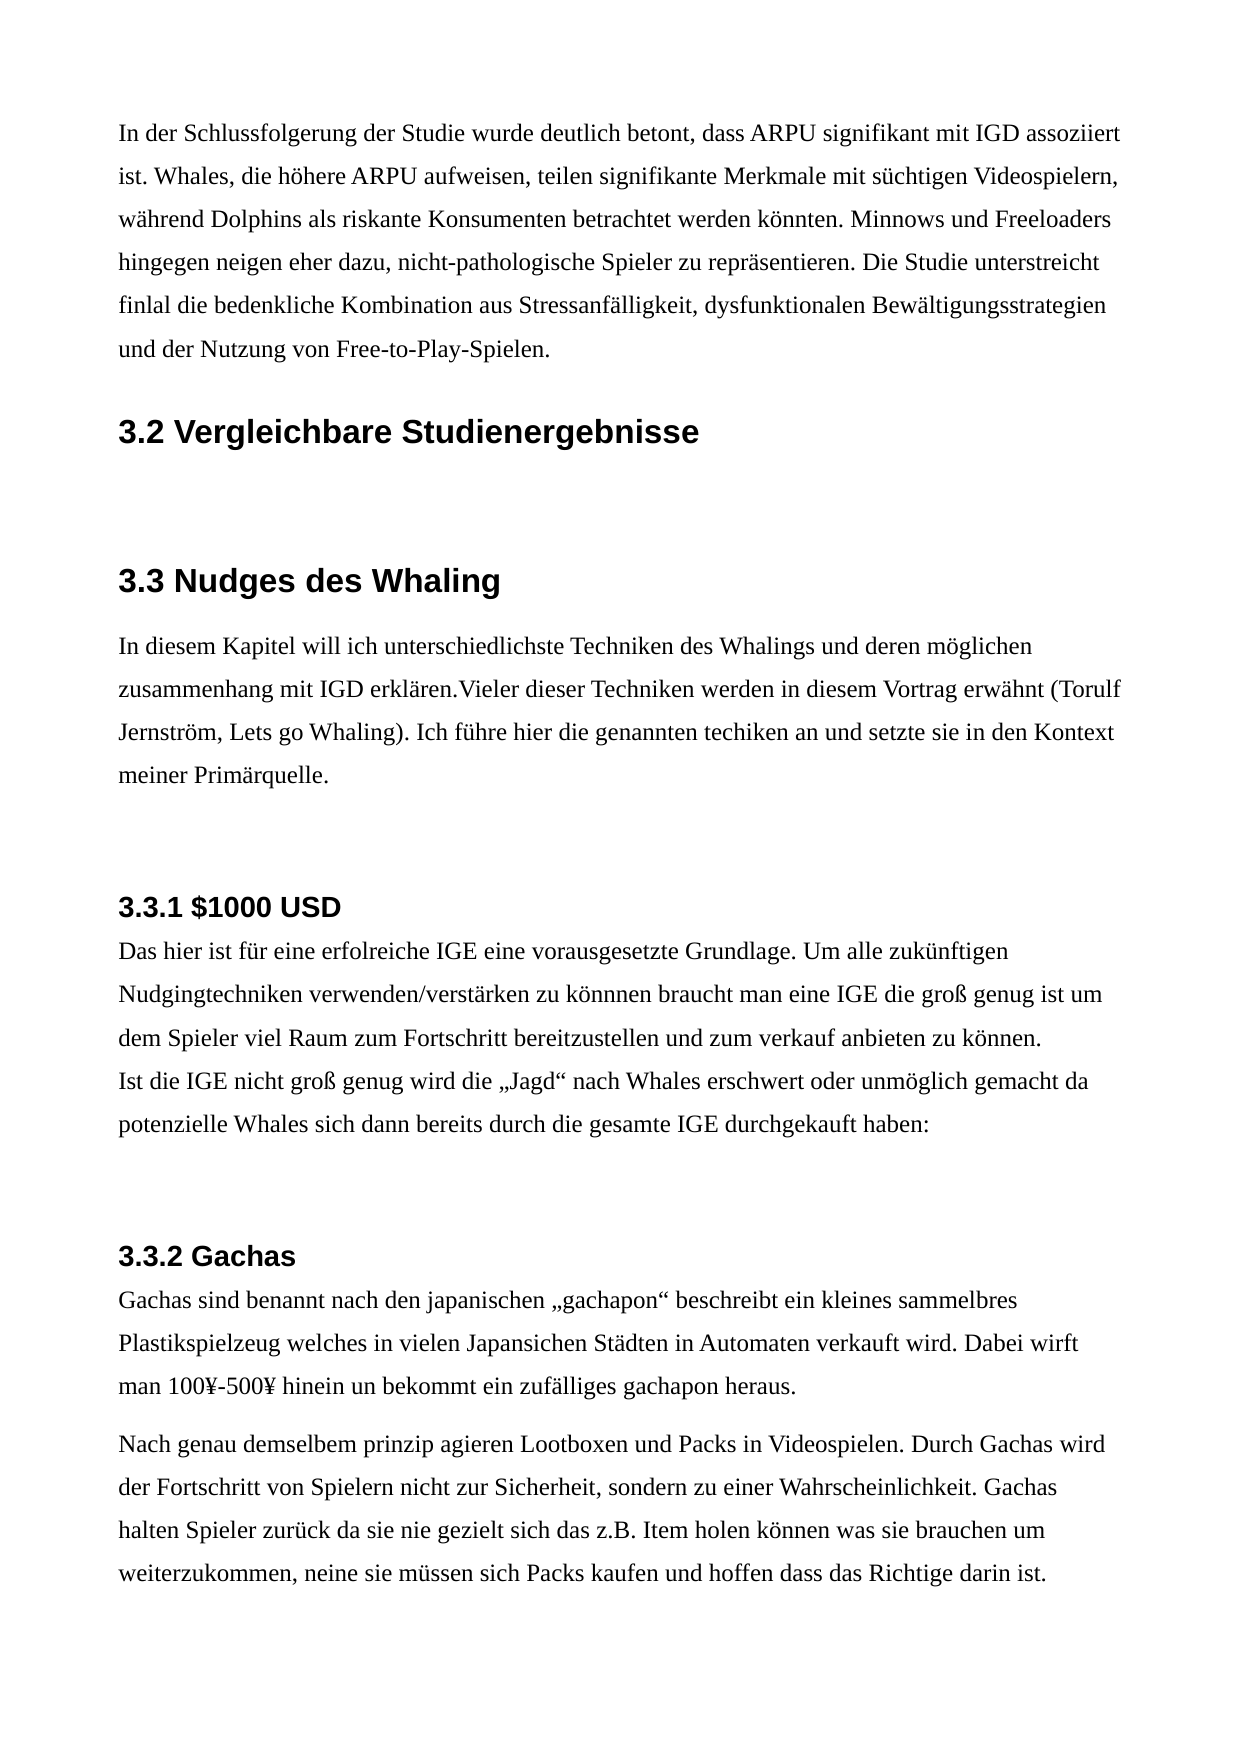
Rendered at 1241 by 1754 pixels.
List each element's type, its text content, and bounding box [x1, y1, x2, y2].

text Gachas sind benannt nach den japanischen „gachapon“ beschreibt ein kleines sammelbres Plastikspielzeug welches in vielen Japansichen Städten in Automaten verkauft wird. Dabei wirft man 100¥-500¥ hinein un bekommt ein zufälliges gachapon heraus. [118, 1285, 1122, 1400]
subtitle 3.2 Vergleichbare Studienergebnisse [118, 412, 1122, 451]
text In der Schlussfolgerung der Studie wurde deutlich betont, dass ARPU signifikant mit IGD assoziiert ist. Whales, die höhere ARPU aufweisen, teilen signifikante Merkmale mit süchtigen Videospielern, während Dolphins als riskante Konsumenten betrachtet werden könnten. Minnows und Freeloaders hingegen neigen eher dazu, nicht-pathologische Spieler zu repräsentieren. Die Studie unterstreicht finlal die bedenkliche Kombination aus Stressanfälligkeit, dysfunktionalen Bewältigungsstrategien und der Nutzung von Free-to-Play-Spielen. [118, 118, 1122, 362]
subtitle 3.3.2 Gachas [118, 1239, 1122, 1272]
text Das hier ist für eine erfolreiche IGE eine vorausgesetzte Grundlage. Um alle zukünftigen Nudgingtechniken verwenden/verstärken zu könnnen braucht man eine IGE die groß genug ist um dem Spieler viel Raum zum Fortschritt bereitzustellen und zum verkauf anbieten zu können. Ist die IGE nicht groß genug wird die „Jagd“ nach Whales erschwert oder unmöglich gemacht da potenzielle Whales sich dann bereits durch die gesamte IGE durchgekauft haben: [118, 936, 1122, 1138]
subtitle 3.3 Nudges des Whaling [118, 561, 1122, 599]
subtitle 3.3.1 $1000 USD [118, 890, 1122, 924]
text In diesem Kapitel will ich unterschiedlichste Techniken des Whalings und deren möglichen zusammenhang mit IGD erklären.Vieler dieser Techniken werden in diesem Vortrag erwähnt (Torulf Jernström, Lets go Whaling). Ich führe hier die genannten techiken an und setzte sie in den Kontext meiner Primärquelle. [118, 631, 1122, 789]
text Nach genau demselbem prinzip agieren Lootboxen und Packs in Videospielen. Durch Gachas wird der Fortschritt von Spielern nicht zur Sicherheit, sondern zu einer Wahrscheinlichkeit. Gachas halten Spieler zurück da sie nie gezielt sich das z.B. Item holen können was sie brauchen um weiterzukommen, neine sie müssen sich Packs kaufen und hoffen dass das Richtige darin ist. [118, 1429, 1122, 1587]
